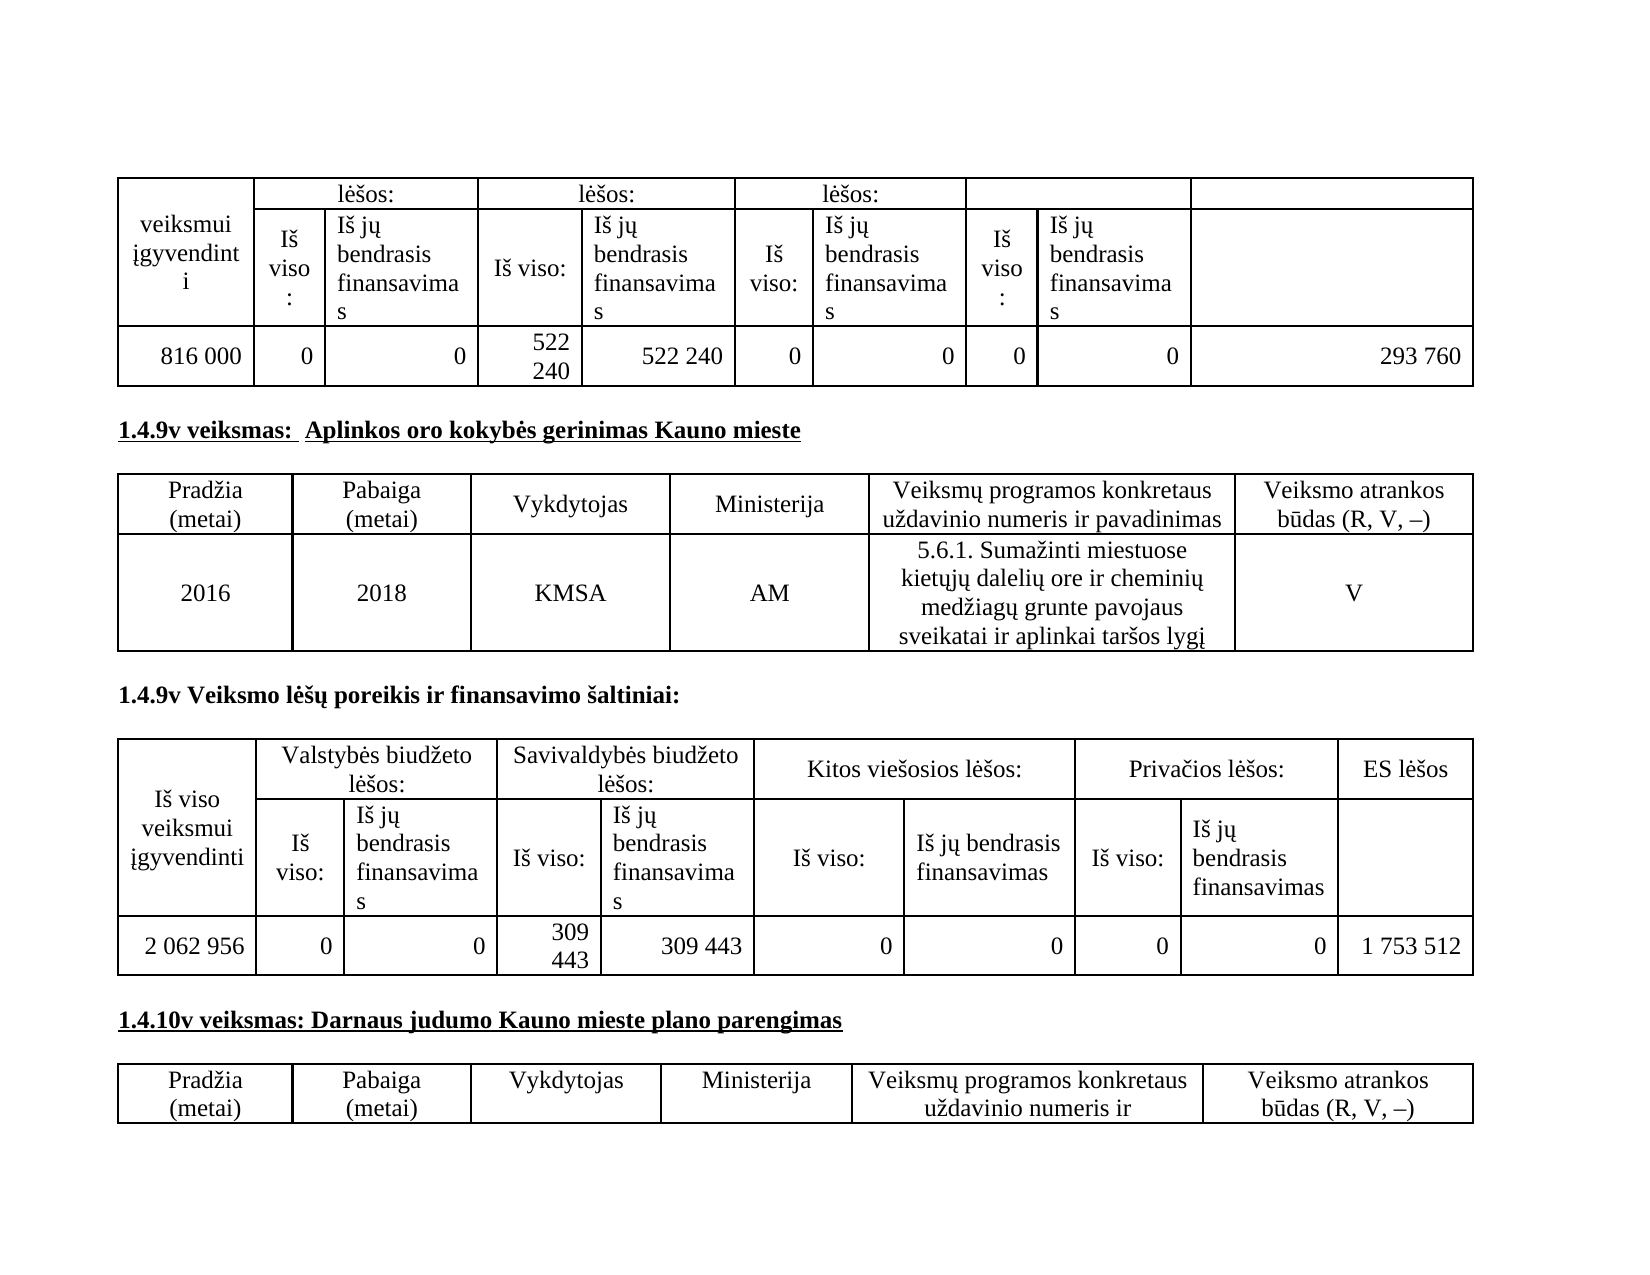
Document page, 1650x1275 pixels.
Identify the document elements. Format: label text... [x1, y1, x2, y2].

table_cell 816 000 [119, 327, 253, 385]
table_cell Iš viso: [1076, 800, 1180, 915]
table_cell Iš viso: [967, 210, 1036, 325]
table_header Veiksmų programos konkretaus uždavinio numeris ir [853, 1065, 1202, 1122]
text 1.4.10v veiksmas: Darnaus judumo Kauno mieste plano parengimas [118, 1005, 1473, 1034]
table_cell 0 [736, 327, 812, 385]
text 1.4.9v veiksmas: Aplinkos oro kokybės gerinimas Kauno mieste [118, 416, 1473, 444]
table_header Pabaiga (metai) [294, 1065, 470, 1122]
table_cell Iš jų bendrasis finansavimas [1182, 800, 1337, 915]
table_cell 522 240 [583, 327, 734, 385]
table_header Vykdytojas [472, 1065, 660, 1122]
table_header Kitos viešosios lėšos: [755, 740, 1074, 798]
table_cell 293 760 [1192, 327, 1472, 385]
table_header Ministerija [671, 475, 868, 533]
table_cell 5.6.1. Sumažinti miestuose kietųjų dalelių ore ir cheminių medžiagų grunte pavojaus sveikatai ir aplinkai taršos lygį [870, 535, 1234, 650]
table_cell KMSA [472, 535, 669, 650]
table_cell Iš viso: [736, 210, 812, 325]
table_cell 1 753 512 [1339, 917, 1472, 974]
table_cell AM [671, 535, 868, 650]
table_cell Iš jų bendrasis finansavimas [583, 210, 734, 325]
table_header [1192, 179, 1472, 208]
table_header Veiksmo atrankos būdas (R, V, –) [1236, 475, 1472, 533]
table_header Pradžia (metai) [119, 1065, 291, 1122]
table_cell Iš jų bendrasis finansavimas [326, 210, 477, 325]
table_cell 0 [1039, 327, 1190, 385]
table_cell Iš viso: [257, 800, 343, 915]
table_cell Iš jų bendrasis finansavimas [905, 800, 1074, 915]
table_header Vykdytojas [472, 475, 669, 533]
table_cell 0 [967, 327, 1036, 385]
table_cell Iš jų bendrasis finansavimas [602, 800, 753, 915]
table_cell Iš viso: [479, 210, 581, 325]
table_header Iš viso veiksmui įgyvendinti [119, 740, 255, 915]
table_cell V [1236, 535, 1472, 650]
table_cell Iš jų bendrasis finansavimas [345, 800, 496, 915]
table_header Pabaiga (metai) [294, 475, 470, 533]
table_header Valstybės biudžeto lėšos: [257, 740, 496, 798]
table_cell 0 [905, 917, 1074, 974]
table_header Privačios lėšos: [1076, 740, 1337, 798]
table_header ES lėšos [1339, 740, 1472, 798]
table_cell 0 [1182, 917, 1337, 974]
table_cell [1339, 800, 1472, 915]
table_cell 0 [1076, 917, 1180, 974]
table_cell 2 062 956 [119, 917, 255, 974]
table_header Veiksmų programos konkretaus uždavinio numeris ir pavadinimas [870, 475, 1234, 533]
table_cell 0 [345, 917, 496, 974]
table_header [967, 179, 1190, 208]
table_cell 0 [255, 327, 324, 385]
table_header Ministerija [662, 1065, 851, 1122]
table_cell Iš viso: [755, 800, 903, 915]
table_header Pradžia (metai) [119, 475, 291, 533]
table_header lėšos: [255, 179, 477, 208]
table_cell 309 443 [498, 917, 600, 974]
text 1.4.9v Veiksmo lėšų poreikis ir finansavimo šaltiniai: [118, 681, 1473, 709]
table_header veiksmui įgyvendinti [119, 179, 253, 325]
table_cell 0 [257, 917, 343, 974]
table_cell Iš jų bendrasis finansavimas [814, 210, 965, 325]
table_header Veiksmo atrankos būdas (R, V, –) [1204, 1065, 1472, 1122]
table_cell [1192, 210, 1472, 325]
table_header lėšos: [479, 179, 734, 208]
table_cell 2018 [294, 535, 470, 650]
table_cell 309 443 [602, 917, 753, 974]
table_cell 0 [814, 327, 965, 385]
table_cell 0 [326, 327, 477, 385]
table_header lėšos: [736, 179, 965, 208]
table_cell Iš jų bendrasis finansavimas [1039, 210, 1190, 325]
table_cell 2016 [119, 535, 291, 650]
table_cell 0 [755, 917, 903, 974]
table_cell Iš viso: [255, 210, 324, 325]
table_cell Iš viso: [498, 800, 600, 915]
table_cell 522 240 [479, 327, 581, 385]
table_header Savivaldybės biudžeto lėšos: [498, 740, 753, 798]
